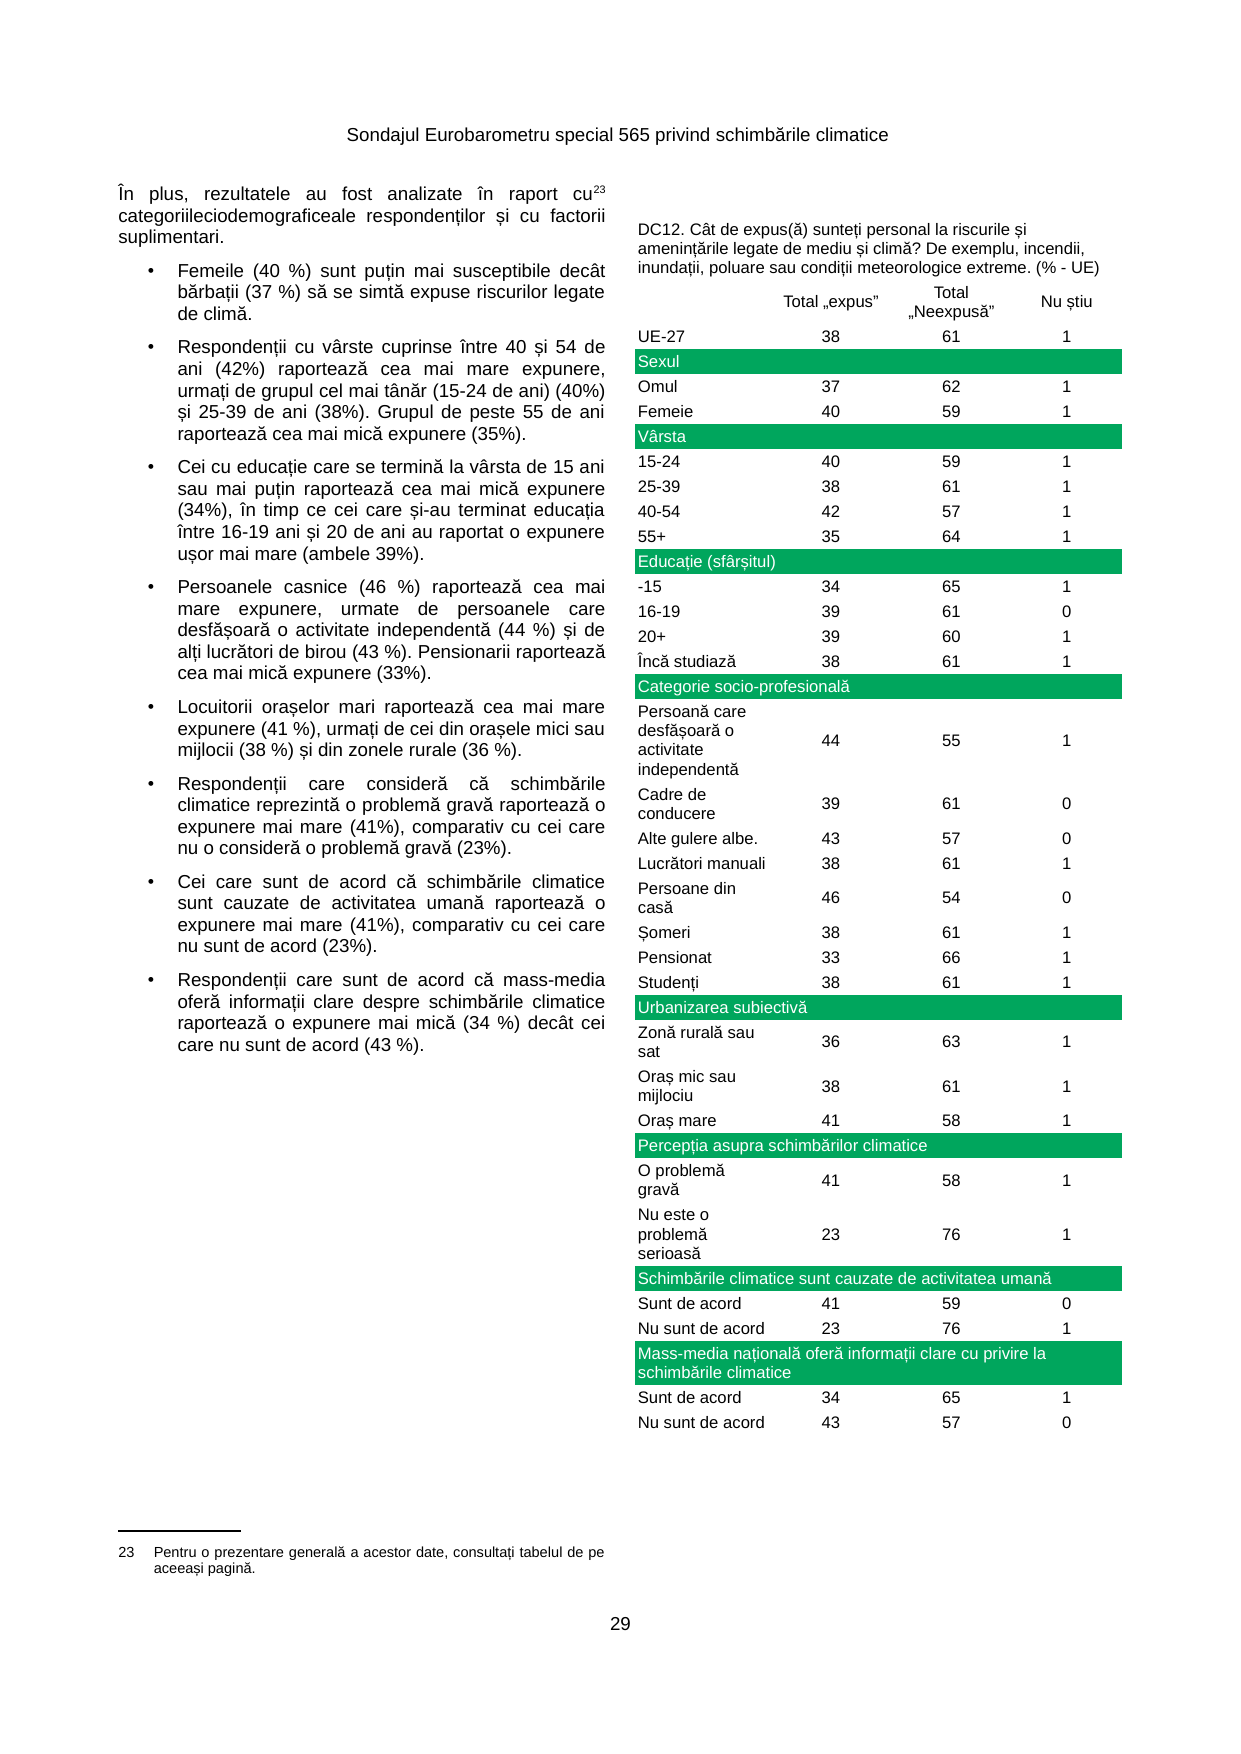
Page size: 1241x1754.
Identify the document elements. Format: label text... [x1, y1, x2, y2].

table_cell 1 [1011, 474, 1122, 499]
table_cell Șomeri [635, 920, 770, 945]
table_cell 66 [891, 945, 1011, 970]
table_cell Studenți [635, 970, 770, 995]
table_cell 1 [1011, 399, 1122, 424]
table_cell 38 [770, 1064, 891, 1108]
table_cell 55 [891, 699, 1011, 781]
table_header DC12. Cât de expus(ă) sunteți personal la riscurile și amenințările legate de mediu și climă? De exemplu, incendii, inundații, poluare sau condiții meteorologice extreme. (% - UE) [635, 216, 1122, 280]
table_cell 16-19 [635, 599, 770, 624]
table_cell 61 [891, 649, 1011, 674]
table_cell Nu știu [1011, 280, 1122, 324]
table_cell Percepția asupra schimbărilor climatice [635, 1133, 1122, 1158]
table_cell 57 [891, 499, 1011, 524]
table_cell 41 [770, 1291, 891, 1316]
table_cell 39 [770, 599, 891, 624]
table_cell Mass-media națională oferă informații clare cu privire la schimbările climatice [635, 1341, 1122, 1385]
table_cell Sunt de acord [635, 1385, 770, 1410]
list Persoanele casnice (46 %) raportează cea mai mare expunere, urmate de persoanele care desfășoară o activitate independentă (44 %) și de alți lucrători de birou (43 %). Pensionarii raportează cea mai mică expunere (33%). [148, 576, 605, 684]
table_cell Lucrători manuali [635, 851, 770, 876]
table_cell 60 [891, 624, 1011, 649]
list Respondenții cu vârste cuprinse între 40 și 54 de ani (42%) raportează cea mai mare expunere, urmați de grupul cel mai tânăr (15-24 de ani) (40%) și 25-39 de ani (38%). Grupul de peste 55 de ani raportează cea mai mică expunere (35%). [148, 336, 605, 444]
table_cell 1 [1011, 1385, 1122, 1410]
table_cell 1 [1011, 1064, 1122, 1108]
table_cell 76 [891, 1316, 1011, 1341]
table_cell 23 [770, 1316, 891, 1341]
list Femeile (40 %) sunt puțin mai susceptibile decât bărbații (37 %) să se simtă expuse riscurilor legate de climă. [148, 259, 605, 324]
table_cell 41 [770, 1108, 891, 1133]
table_cell Oraș mare [635, 1108, 770, 1133]
table_cell 61 [891, 970, 1011, 995]
table_cell 0 [1011, 599, 1122, 624]
table_cell Pensionat [635, 945, 770, 970]
table_cell 1 [1011, 374, 1122, 399]
table_cell 1 [1011, 945, 1122, 970]
list Cei care sunt de acord că schimbările climatice sunt cauzate de activitatea umană raportează o expunere mai mare (41%), comparativ cu cei care nu sunt de acord (23%). [148, 871, 605, 957]
table_cell 54 [891, 876, 1011, 920]
table_cell 61 [891, 851, 1011, 876]
table_cell 62 [891, 374, 1011, 399]
table_cell 63 [891, 1020, 1011, 1064]
table_cell Vârsta [635, 424, 1122, 449]
table_cell Alte gulere albe. [635, 826, 770, 851]
table_cell 39 [770, 781, 891, 826]
table_cell 1 [1011, 1108, 1122, 1133]
table_cell Persoană care desfășoară o activitate independentă [635, 699, 770, 781]
table_cell UE-27 [635, 324, 770, 349]
table_cell 38 [770, 474, 891, 499]
table_cell 65 [891, 1385, 1011, 1410]
table_cell Nu sunt de acord [635, 1316, 770, 1341]
table_cell 25-39 [635, 474, 770, 499]
table_cell O problemă gravă [635, 1158, 770, 1202]
table_cell 59 [891, 1291, 1011, 1316]
table_cell 36 [770, 1020, 891, 1064]
list Cei cu educație care se termină la vârsta de 15 ani sau mai puțin raportează cea mai mică expunere (34%), în timp ce cei care și-au terminat educația între 16-19 ani și 20 de ani au raportat o expunere ușor mai mare (ambele 39%). [148, 456, 605, 564]
table_cell 61 [891, 781, 1011, 826]
table_cell 15-24 [635, 449, 770, 474]
table_cell Sexul [635, 349, 1122, 374]
table_cell 40-54 [635, 499, 770, 524]
table_cell 35 [770, 524, 891, 549]
table_cell 1 [1011, 920, 1122, 945]
list Respondenții care sunt de acord că mass-media oferă informații clare despre schimbările climatice raportează o expunere mai mică (34 %) decât cei care nu sunt de acord (43 %). [148, 969, 605, 1055]
table_cell 1 [1011, 699, 1122, 781]
table_cell 61 [891, 1064, 1011, 1108]
table_cell 38 [770, 851, 891, 876]
table_cell 61 [891, 474, 1011, 499]
text Pentru o prezentare generală a acestor date, consultați tabelul de pe aceeași pagină. [118, 1543, 605, 1577]
table_cell 1 [1011, 1158, 1122, 1202]
table_cell 0 [1011, 826, 1122, 851]
table_cell Oraș mic sau mijlociu [635, 1064, 770, 1108]
table_cell 1 [1011, 649, 1122, 674]
table_cell 34 [770, 574, 891, 599]
table_cell 58 [891, 1158, 1011, 1202]
table_cell 43 [770, 826, 891, 851]
table_cell 1 [1011, 574, 1122, 599]
text În plus, rezultatele au fost analizate în raport cu categoriileciodemograficeale respondenților și cu factorii suplimentari. [118, 183, 605, 248]
table_cell Total „Neexpusă” [891, 280, 1011, 324]
table_cell Încă studiază [635, 649, 770, 674]
table_cell 57 [891, 826, 1011, 851]
table_cell 40 [770, 399, 891, 424]
table_cell 1 [1011, 1202, 1122, 1266]
table_cell 1 [1011, 524, 1122, 549]
table_cell 1 [1011, 1316, 1122, 1341]
table_cell 41 [770, 1158, 891, 1202]
table_cell 1 [1011, 324, 1122, 349]
table_cell 55+ [635, 524, 770, 549]
table_cell 58 [891, 1108, 1011, 1133]
table_cell 59 [891, 399, 1011, 424]
table_cell 61 [891, 599, 1011, 624]
table_cell 44 [770, 699, 891, 781]
table_cell 1 [1011, 851, 1122, 876]
table_cell 34 [770, 1385, 891, 1410]
table_cell 59 [891, 449, 1011, 474]
table_cell 57 [891, 1410, 1011, 1435]
table_cell 38 [770, 649, 891, 674]
table_cell Nu sunt de acord [635, 1410, 770, 1435]
table_cell [635, 280, 770, 324]
table_cell Femeie [635, 399, 770, 424]
table_cell 1 [1011, 449, 1122, 474]
table_cell 38 [770, 324, 891, 349]
table_cell 38 [770, 970, 891, 995]
table_cell 1 [1011, 624, 1122, 649]
table_cell 20+ [635, 624, 770, 649]
table_cell 76 [891, 1202, 1011, 1266]
list Respondenții care consideră că schimbările climatice reprezintă o problemă gravă raportează o expunere mai mare (41%), comparativ cu cei care nu o consideră o problemă gravă (23%). [148, 772, 605, 859]
table_cell 0 [1011, 1410, 1122, 1435]
table_cell Zonă rurală sau sat [635, 1020, 770, 1064]
table_cell 61 [891, 920, 1011, 945]
table_cell 1 [1011, 499, 1122, 524]
table_cell Educație (sfârșitul) [635, 549, 1122, 574]
table_cell 65 [891, 574, 1011, 599]
table_cell Persoane din casă [635, 876, 770, 920]
table_cell 39 [770, 624, 891, 649]
table_cell 0 [1011, 781, 1122, 826]
table_cell 33 [770, 945, 891, 970]
table_cell 1 [1011, 1020, 1122, 1064]
table_cell -15 [635, 574, 770, 599]
table_cell Schimbările climatice sunt cauzate de activitatea umană [635, 1266, 1122, 1291]
table_cell 37 [770, 374, 891, 399]
table_cell Urbanizarea subiectivă [635, 995, 1122, 1020]
table_cell Total „expus” [770, 280, 891, 324]
table_cell 23 [770, 1202, 891, 1266]
table_cell 46 [770, 876, 891, 920]
table_cell 0 [1011, 1291, 1122, 1316]
table_cell 43 [770, 1410, 891, 1435]
table_cell Omul [635, 374, 770, 399]
table_cell 61 [891, 324, 1011, 349]
table_cell Cadre de conducere [635, 781, 770, 826]
table_cell 0 [1011, 876, 1122, 920]
table_cell 38 [770, 920, 891, 945]
table_cell Categorie socio-profesională [635, 674, 1122, 699]
table_cell 42 [770, 499, 891, 524]
table_cell 64 [891, 524, 1011, 549]
list Locuitorii orașelor mari raportează cea mai mare expunere (41 %), urmați de cei din orașele mici sau mijlocii (38 %) și din zonele rurale (36 %). [148, 696, 605, 760]
table_cell 40 [770, 449, 891, 474]
table_cell Sunt de acord [635, 1291, 770, 1316]
table_cell Nu este o problemă serioasă [635, 1202, 770, 1266]
table_cell 1 [1011, 970, 1122, 995]
